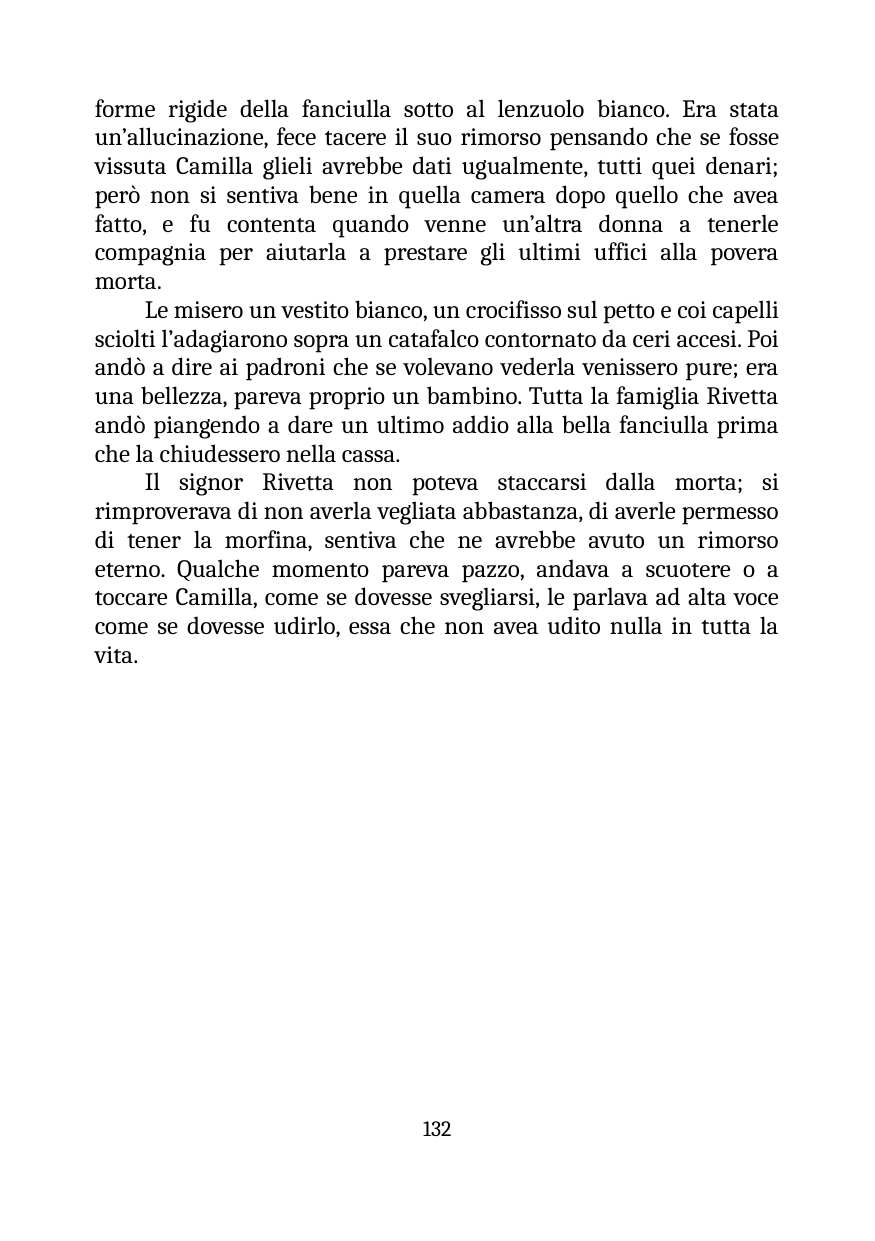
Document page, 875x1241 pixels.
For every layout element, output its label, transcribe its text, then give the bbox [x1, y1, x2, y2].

text Il signor Rivetta non poteva staccarsi dalla morta; si rimproverava di non averla vegliata abbastanza, di averle permesso di tener la morfina, sentiva che ne avrebbe avuto un rimorso eterno. Qualche momento pareva pazzo, andava a scuotere o a toccare Camilla, come se dovesse svegliarsi, le parlava ad alta voce come se dovesse udirlo, essa che non avea udito nulla in tutta la vita. [94, 468, 779, 669]
text Le misero un vestito bianco, un crocifisso sul petto e coi capelli sciolti l’adagiarono sopra un catafalco contornato da ceri accesi. Poi andò a dire ai padroni che se volevano vederla venissero pure; era una bellezza, pareva proprio un bambino. Tutta la famiglia Rivetta andò piangendo a dare un ultimo addio alla bella fanciulla prima che la chiudessero nella cassa. [94, 296, 779, 468]
text forme rigide della fanciulla sotto al lenzuolo bianco. Era stata un’allucinazione, fece tacere il suo rimorso pensando che se fosse vissuta Camilla glieli avrebbe dati ugualmente, tutti quei denari; però non si sentiva bene in quella camera dopo quello che avea fatto, e fu contenta quando venne un’altra donna a tenerle compagnia per aiutarla a prestare gli ultimi uffici alla povera morta. [94, 94, 779, 296]
